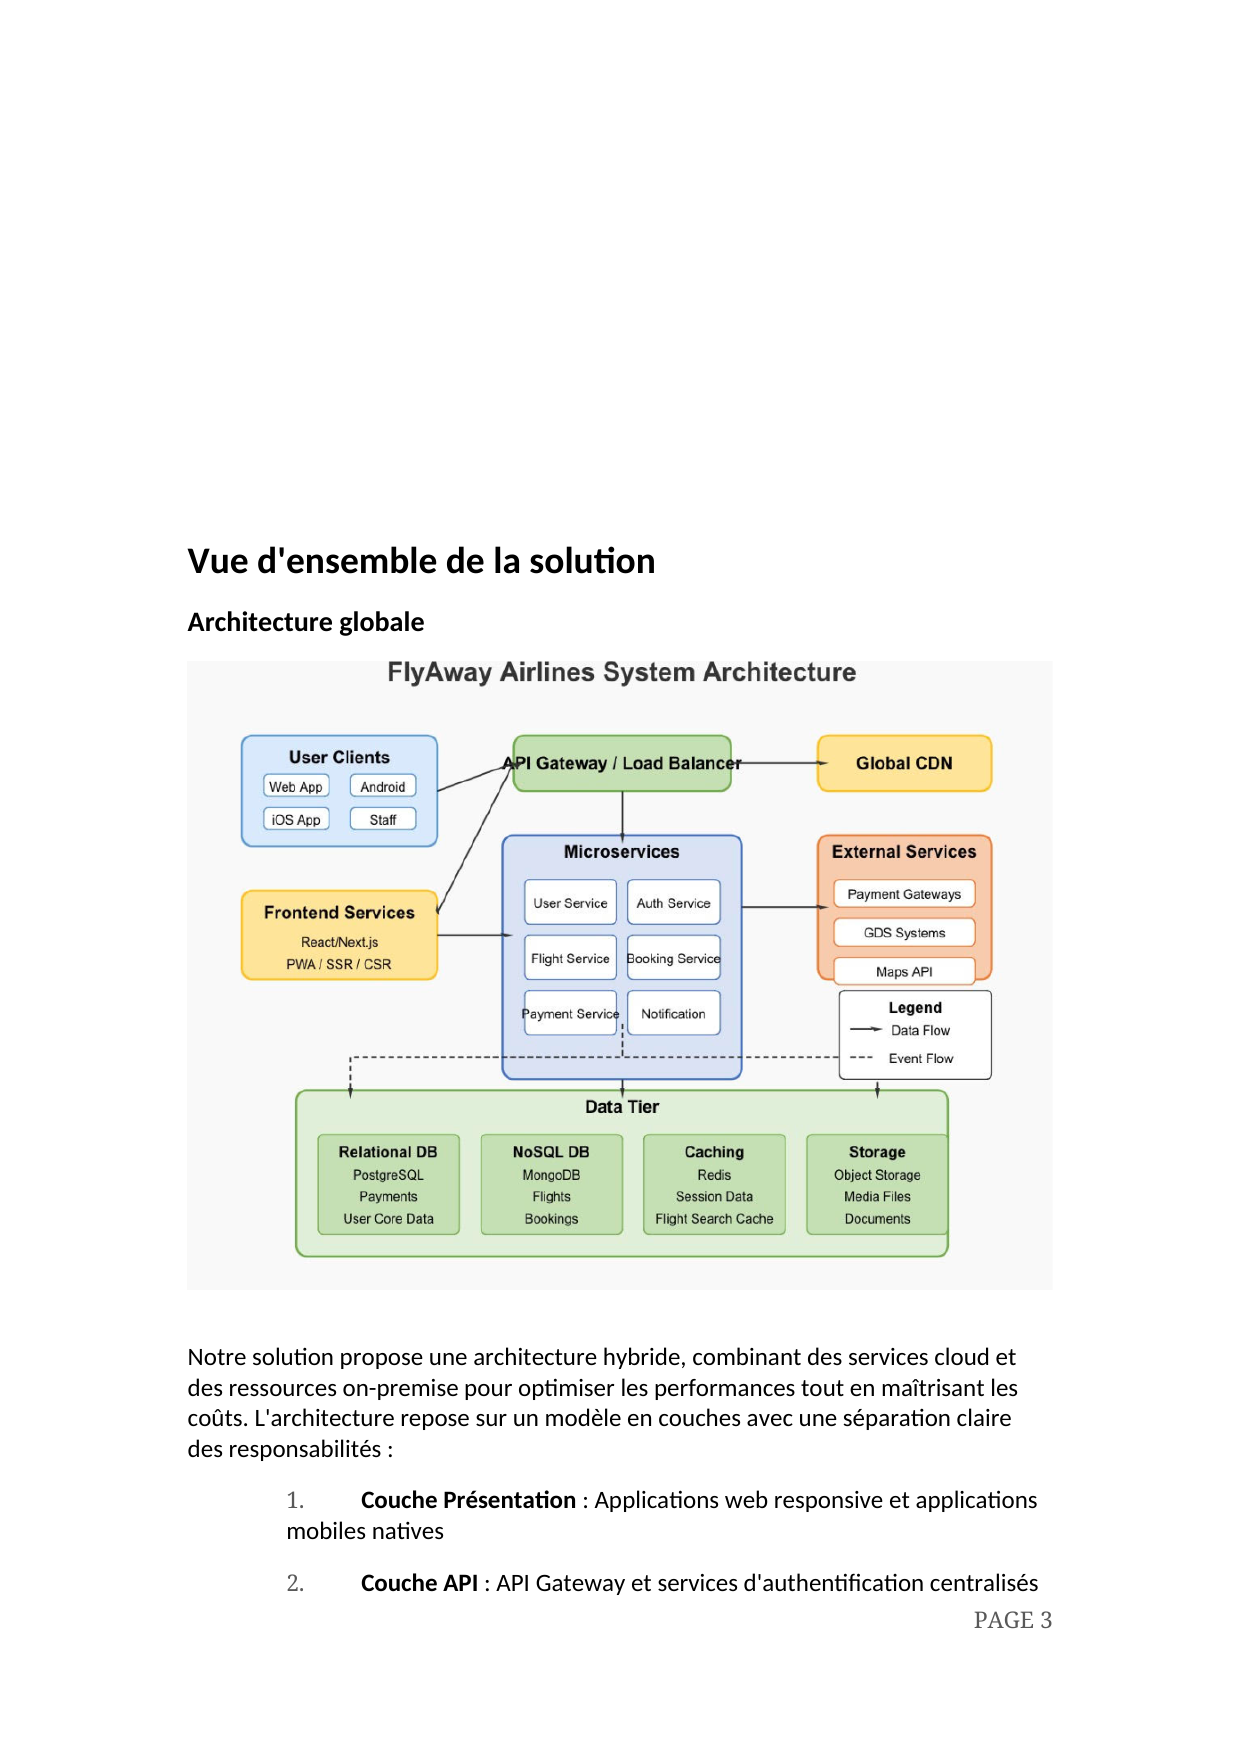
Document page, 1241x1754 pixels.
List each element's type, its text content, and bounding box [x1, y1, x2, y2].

subtitle Vue d'ensemble de la solution [187, 537, 1053, 583]
text Notre solution propose une architecture hybride, combinant des services cloud et des ressources on-premise pour optimiser les performances tout en maîtrisant les coûts. L'architecture repose sur un modèle en couches avec une séparation claire des responsabilités : [187, 1341, 1053, 1463]
list Couche Présentation : Applications web responsive et applications mobiles natives [286, 1484, 1053, 1546]
list Couche API : API Gateway et services d'authentification centralisés [286, 1567, 1053, 1598]
subtitle Architecture globale [187, 604, 1053, 638]
